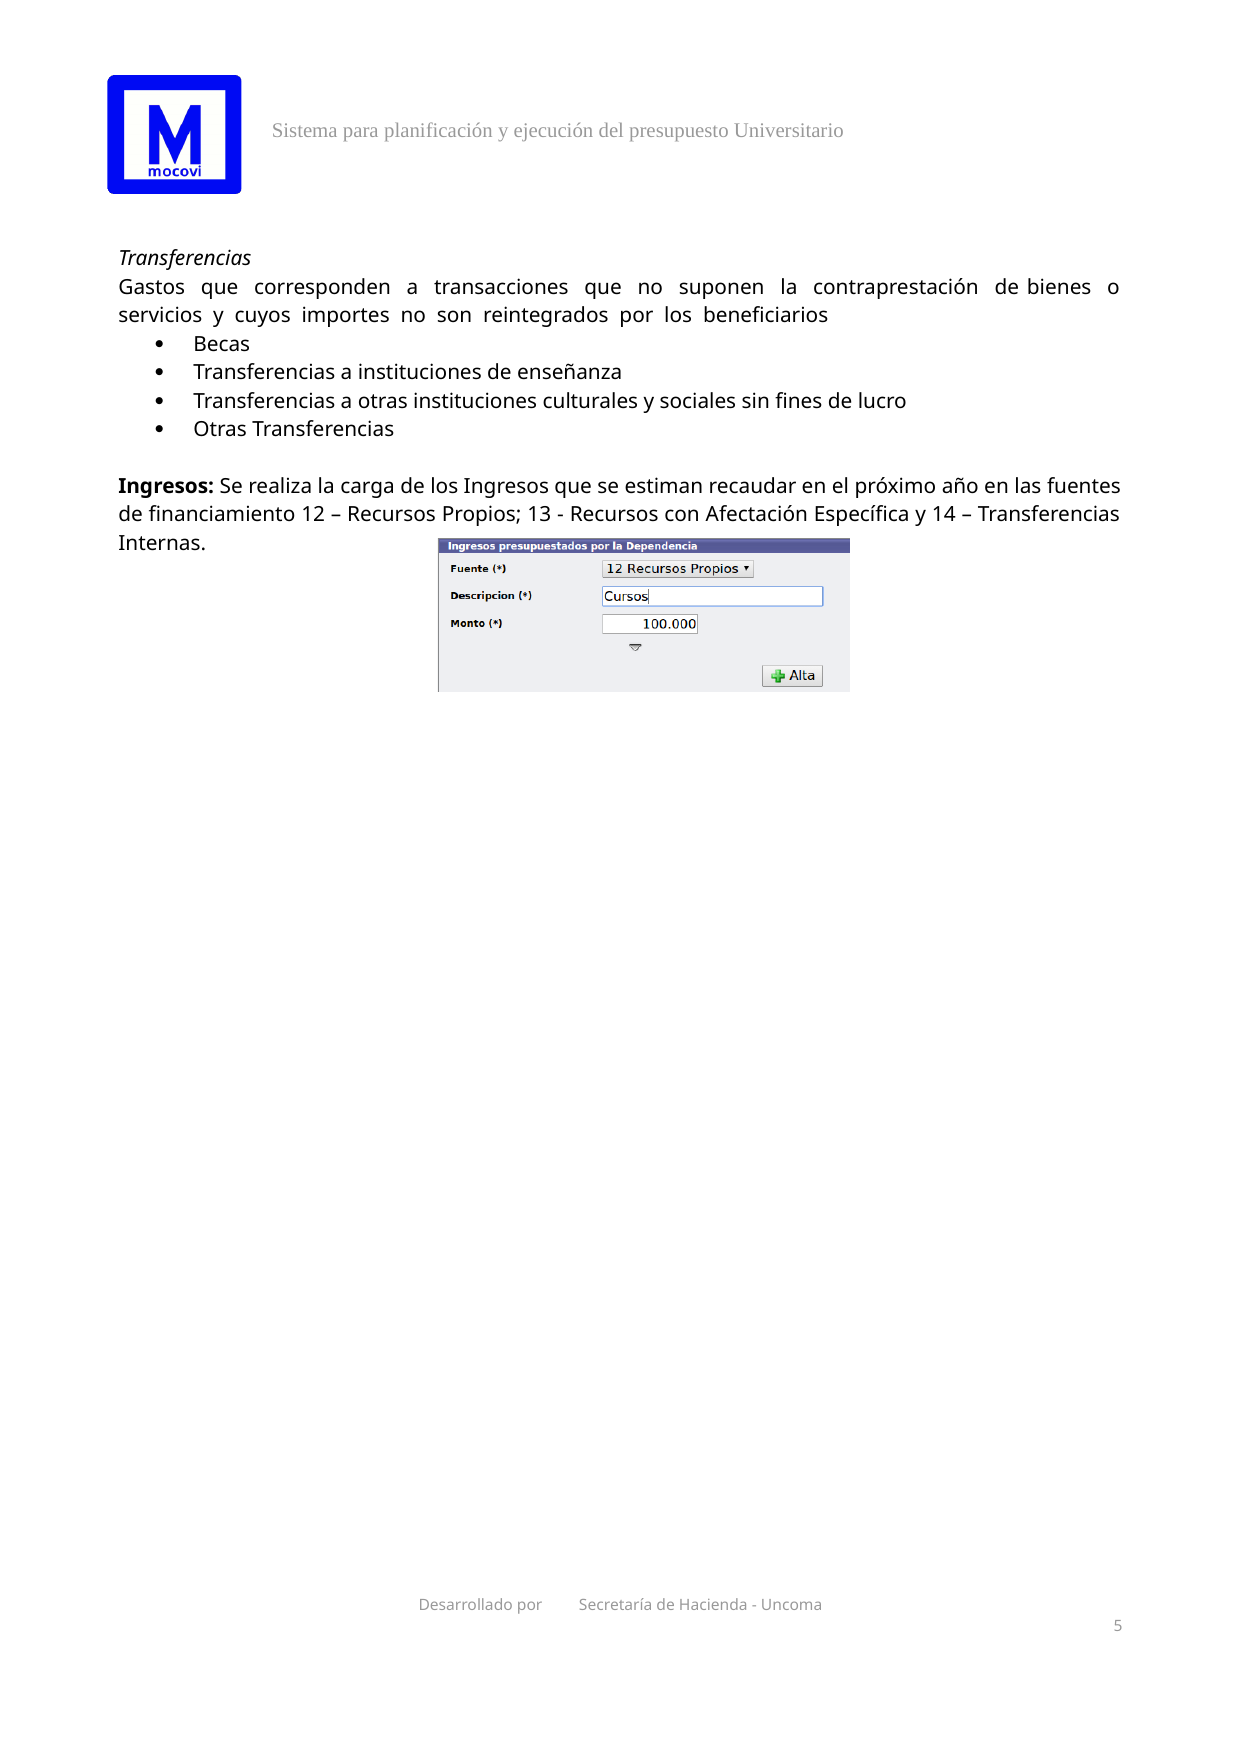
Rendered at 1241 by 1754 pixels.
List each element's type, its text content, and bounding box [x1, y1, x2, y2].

picture [107, 75, 242, 194]
text Transferencias [118, 243, 1122, 272]
text Gastos que corresponden a transacciones que no suponen la contraprestación de bienes o servicios y cuyos importes no son reintegrados por los beneficiarios [118, 272, 1122, 329]
list Becas [156, 329, 1122, 357]
list Transferencias a instituciones de enseñanza [156, 357, 1122, 386]
list Transferencias a otras instituciones culturales y sociales sin fines de lucro [156, 386, 1122, 414]
picture [437, 538, 850, 692]
text Ingresos: Se realiza la carga de los Ingresos que se estiman recaudar en el próximo año en las fuentes de financiamiento 12 – Recursos Propios; 13 - Recursos con Afectación Específica y 14 – Transferencias Internas. [118, 471, 1122, 556]
list Otras Transferencias [156, 414, 1122, 443]
